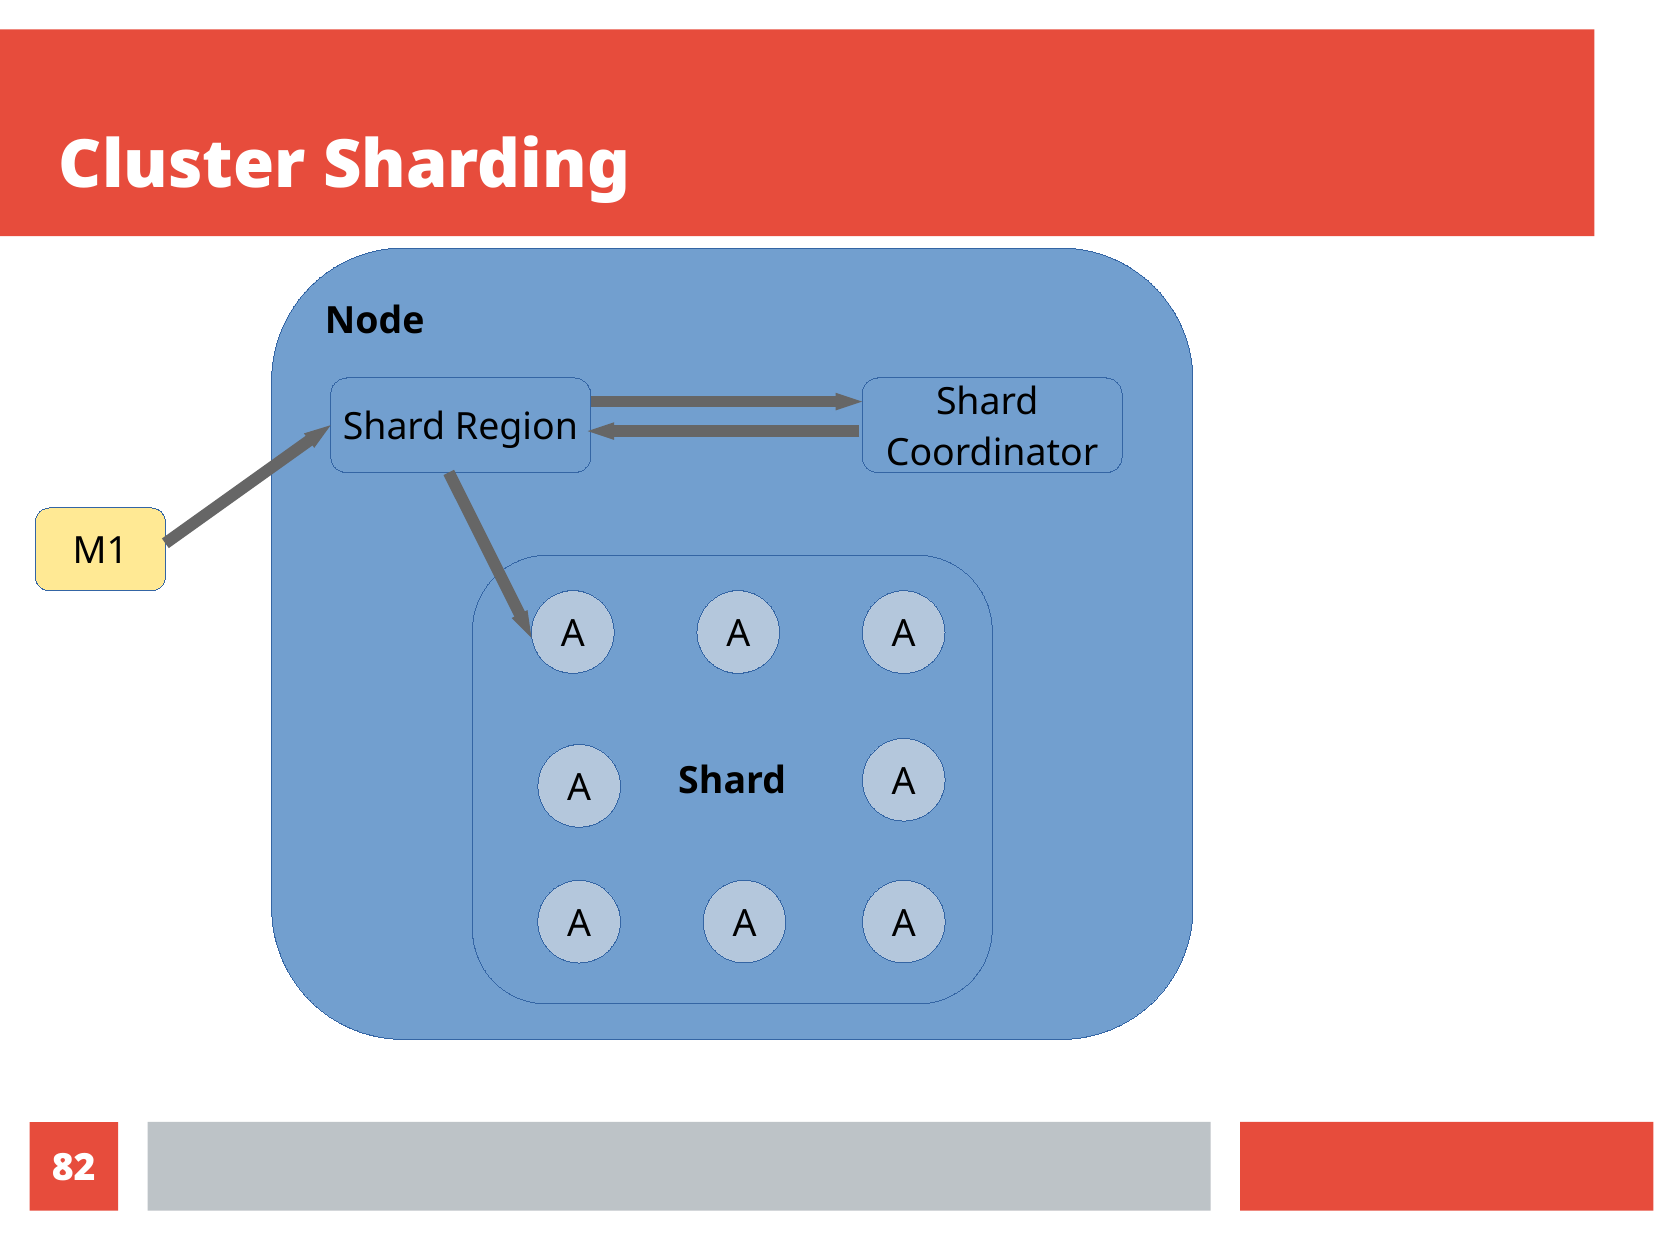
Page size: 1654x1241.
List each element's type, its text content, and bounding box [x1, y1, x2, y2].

text_box Shard Coordinator [862, 377, 1123, 473]
text_box A [862, 880, 946, 963]
text_box M1 [35, 507, 166, 591]
text_box Shard Region [330, 377, 591, 473]
text_box A [862, 738, 946, 822]
text_box A [531, 590, 615, 674]
text_box A [537, 744, 621, 828]
text_box A [696, 590, 780, 674]
text_box A [537, 880, 621, 964]
text_box A [862, 590, 946, 674]
text_box Node [271, 248, 1193, 1040]
text_box Shard [472, 555, 993, 1004]
text_box A [703, 880, 786, 963]
title Cluster Sharding [59, 59, 1595, 207]
